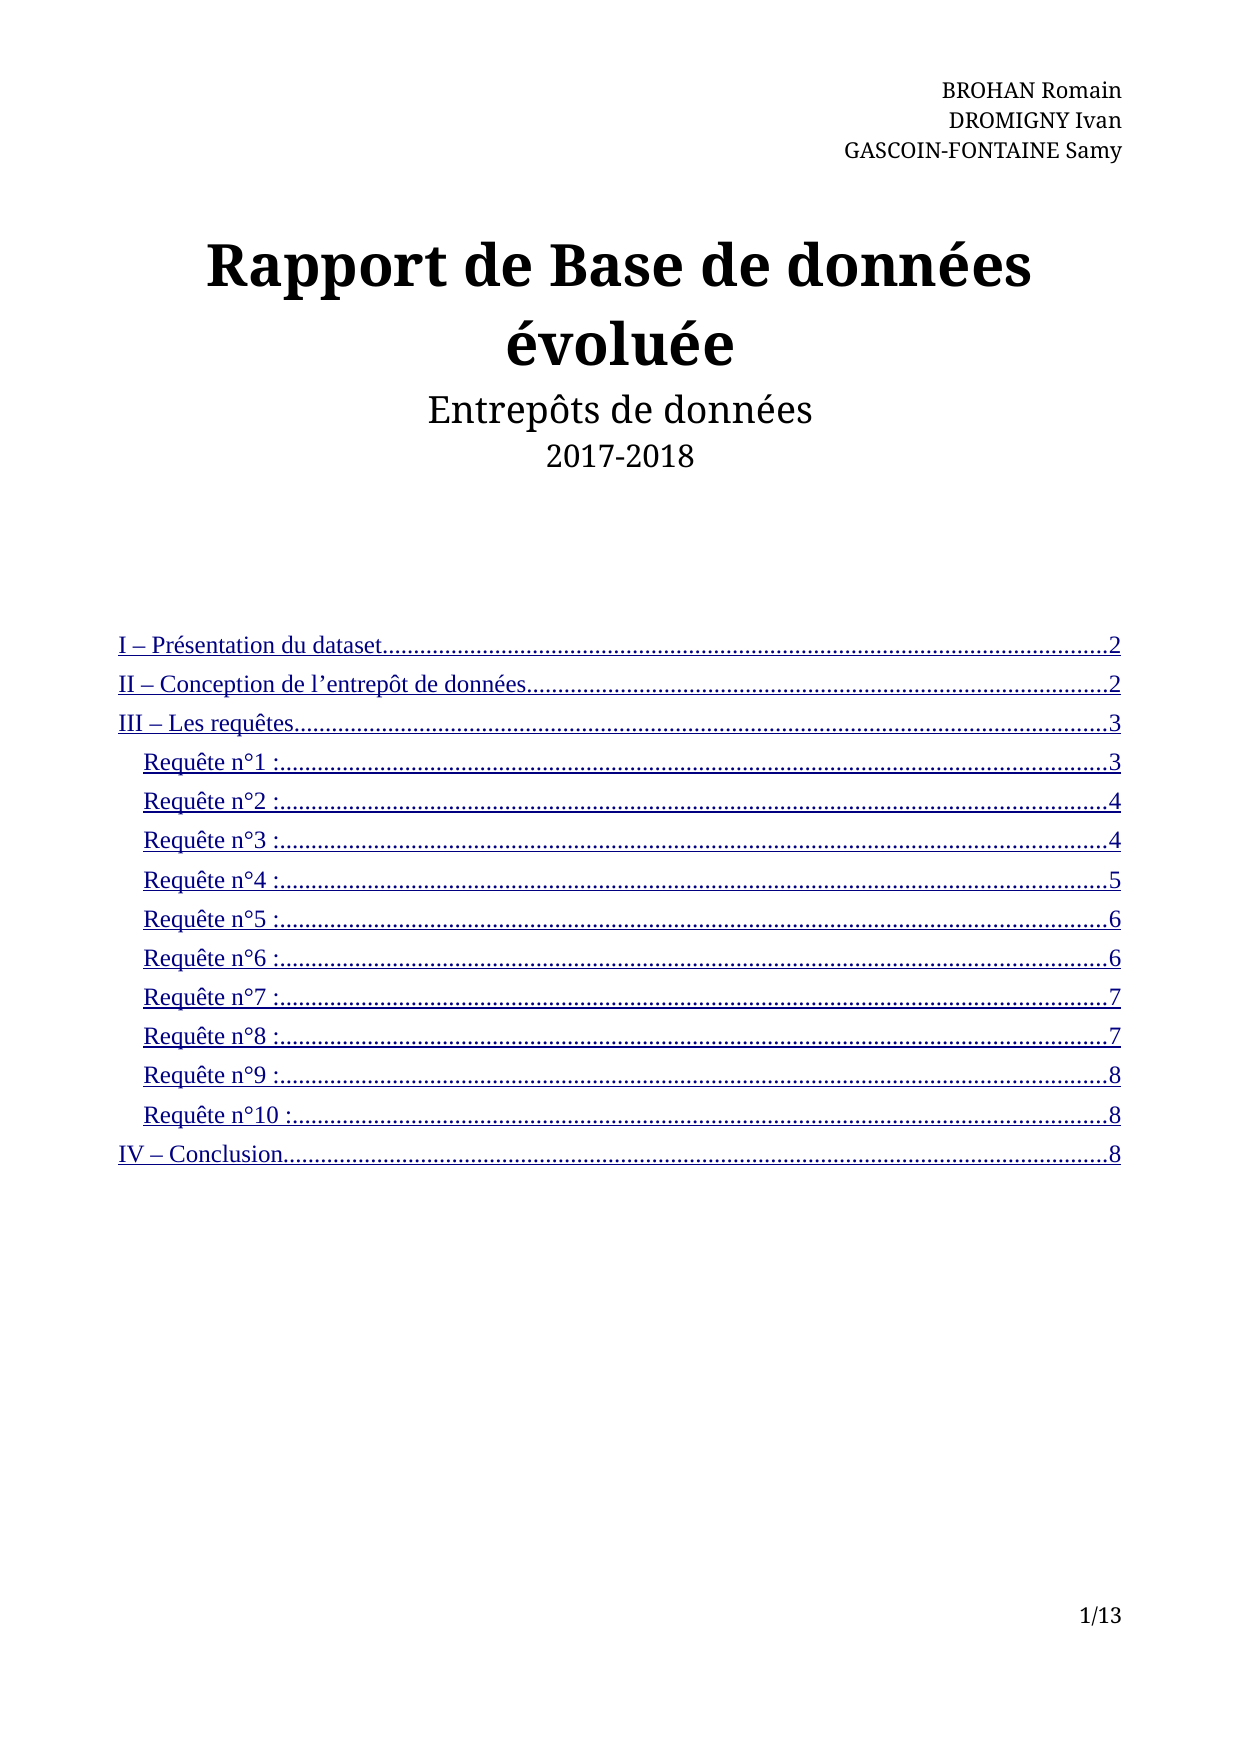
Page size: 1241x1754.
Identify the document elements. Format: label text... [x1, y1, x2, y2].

text GASCOIN-FONTAINE Samy [118, 134, 1122, 164]
text DROMIGNY Ivan [118, 105, 1122, 134]
text Requête n°5 : 6 [143, 904, 1122, 933]
text BROHAN Romain [118, 75, 1122, 105]
text II – Conception de l’entrepôt de données 2 [118, 669, 1122, 698]
subtitle Rapport de Base de données évoluée [118, 224, 1122, 383]
text Requête n°4 : 5 [143, 865, 1122, 893]
text 2017-2018 [118, 434, 1122, 477]
text I – Présentation du dataset 2 [118, 630, 1122, 658]
text III – Les requêtes 3 [118, 708, 1122, 737]
text Requête n°7 : 7 [143, 982, 1122, 1011]
text Requête n°10 : 8 [143, 1100, 1122, 1128]
text Requête n°3 : 4 [143, 826, 1122, 854]
text Requête n°9 : 8 [143, 1061, 1122, 1089]
text Requête n°6 : 6 [143, 943, 1122, 972]
text Requête n°1 : 3 [143, 747, 1122, 776]
text Requête n°8 : 7 [143, 1021, 1122, 1050]
text IV – Conclusion 8 [118, 1139, 1122, 1168]
text Entrepôts de données [118, 383, 1122, 434]
text Requête n°2 : 4 [143, 786, 1122, 815]
